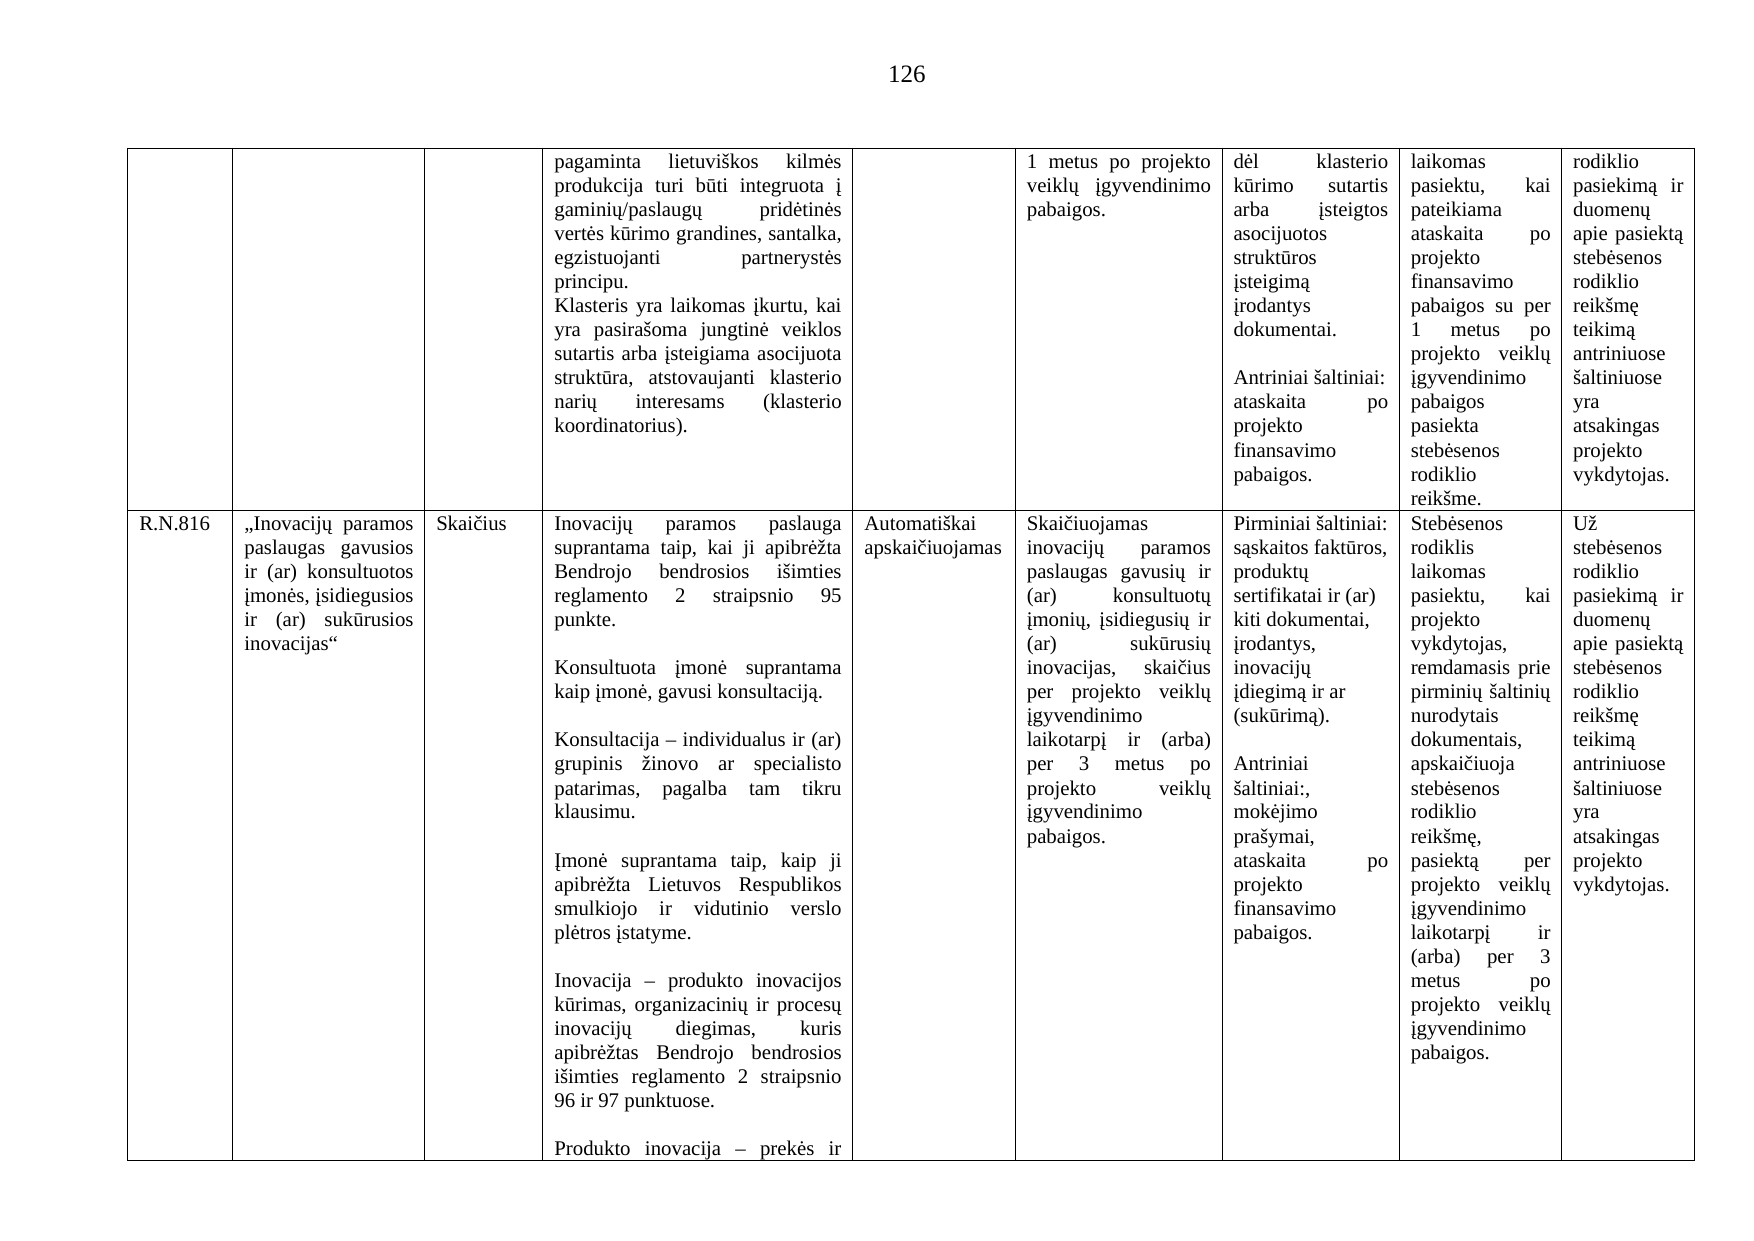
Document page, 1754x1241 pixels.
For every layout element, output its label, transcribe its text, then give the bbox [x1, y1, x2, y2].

table_cell Automatiškai apskaičiuojamas [853, 511, 1015, 1160]
table_cell [425, 149, 542, 510]
table_cell Stebėsenos rodiklis laikomas pasiektu, kai projekto vykdytojas, remdamasis prie pirminių šaltinių nurodytais dokumentais, apskaičiuoja stebėsenos rodiklio reikšmę, pasiektą per projekto veiklų įgyvendinimo laikotarpį ir (arba) per 3 metus po projekto veiklų įgyvendinimo pabaigos. [1400, 511, 1561, 1160]
table_cell [233, 149, 424, 510]
table_cell [853, 149, 1015, 510]
table_cell Skaičiuojamas inovacijų paramos paslaugas gavusių ir (ar) konsultuotų įmonių, įsidiegusių ir (ar) sukūrusių inovacijas, skaičius per projekto veiklų įgyvendinimo laikotarpį ir (arba) per 3 metus po projekto veiklų įgyvendinimo pabaigos. [1016, 511, 1222, 1160]
table_cell R.N.816 [128, 511, 232, 1160]
table_cell Pirminiai šaltiniai: sąskaitos faktūros, produktų sertifikatai ir (ar) kiti dokumentai, įrodantys, inovacijų įdiegimą ir ar (sukūrimą). Antriniai šaltiniai:, mokėjimo prašymai, ataskaita po projekto finansavimo pabaigos. [1223, 511, 1399, 1160]
table_cell dėl klasterio kūrimo sutartis arba įsteigtos asocijuotos struktūros įsteigimą įrodantys dokumentai. Antriniai šaltiniai: ataskaita po projekto finansavimo pabaigos. [1223, 149, 1399, 510]
table_cell „Inovacijų paramos paslaugas gavusios ir (ar) konsultuotos įmonės, įsidiegusios ir (ar) sukūrusios inovacijas“ [233, 511, 424, 1160]
table_cell pagaminta lietuviškos kilmės produkcija turi būti integruota į gaminių/paslaugų pridėtinės vertės kūrimo grandines, santalka, egzistuojanti partnerystės principu. Klasteris yra laikomas įkurtu, kai yra pasirašoma jungtinė veiklos sutartis arba įsteigiama asocijuota struktūra, atstovaujanti klasterio narių interesams (klasterio koordinatorius). [543, 149, 852, 510]
table_cell [128, 149, 232, 510]
table_cell rodiklio pasiekimą ir duomenų apie pasiektą stebėsenos rodiklio reikšmę teikimą antriniuose šaltiniuose yra atsakingas projekto vykdytojas. [1562, 149, 1694, 510]
table_cell Skaičius [425, 511, 542, 1160]
table_cell laikomas pasiektu, kai pateikiama ataskaita po projekto finansavimo pabaigos su per 1 metus po projekto veiklų įgyvendinimo pabaigos pasiekta stebėsenos rodiklio reikšme. [1400, 149, 1561, 510]
table_cell Už stebėsenos rodiklio pasiekimą ir duomenų apie pasiektą stebėsenos rodiklio reikšmę teikimą antriniuose šaltiniuose yra atsakingas projekto vykdytojas. [1562, 511, 1694, 1160]
table_cell Inovacijų paramos paslauga suprantama taip, kai ji apibrėžta Bendrojo bendrosios išimties reglamento 2 straipsnio 95 punkte. Konsultuota įmonė suprantama kaip įmonė, gavusi konsultaciją. Konsultacija – individualus ir (ar) grupinis žinovo ar specialisto patarimas, pagalba tam tikru klausimu. Įmonė suprantama taip, kaip ji apibrėžta Lietuvos Respublikos smulkiojo ir vidutinio verslo plėtros įstatyme. Inovacija – produkto inovacijos kūrimas, organizacinių ir procesų inovacijų diegimas, kuris apibrėžtas Bendrojo bendrosios išimties reglamento 2 straipsnio 96 ir 97 punktuose. Produkto inovacija – prekės ir [543, 511, 852, 1160]
table_cell 1 metus po projekto veiklų įgyvendinimo pabaigos. [1016, 149, 1222, 510]
